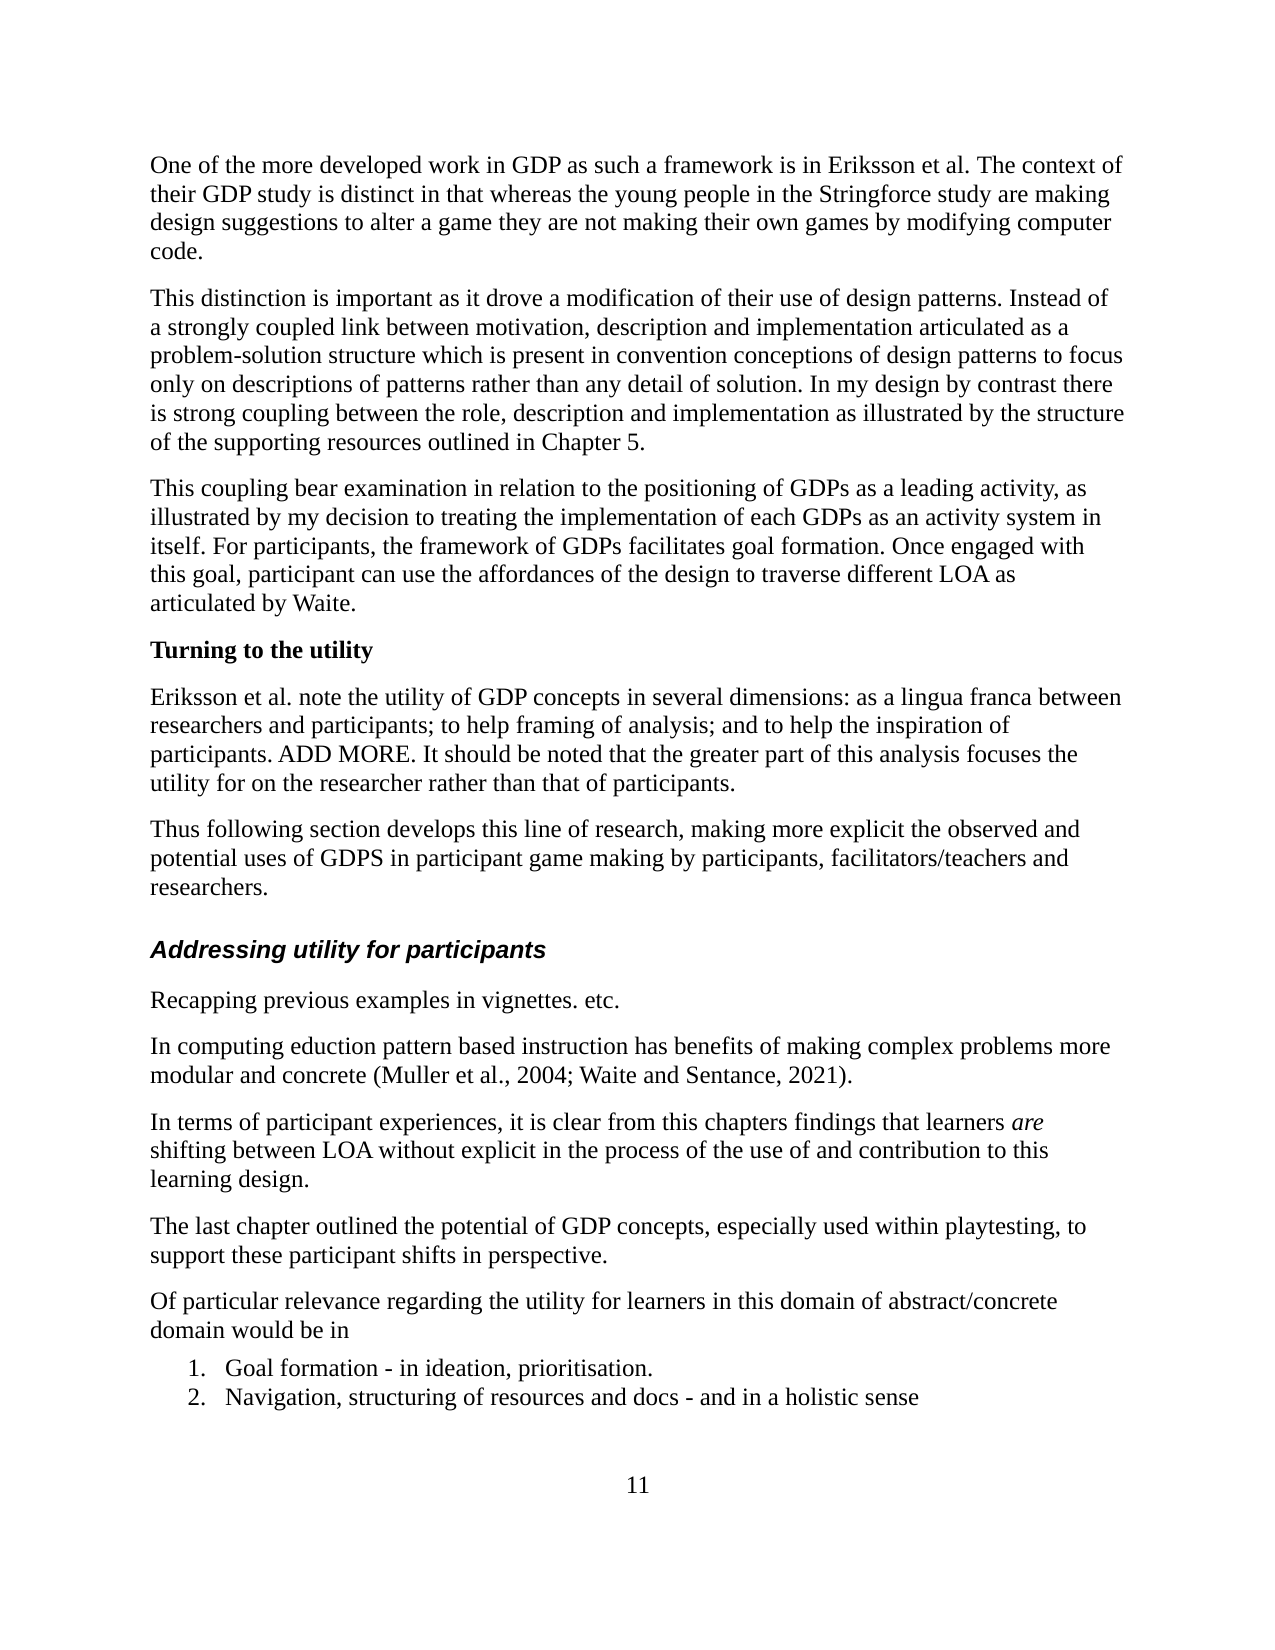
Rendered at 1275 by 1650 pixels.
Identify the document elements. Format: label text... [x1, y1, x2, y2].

list Navigation, structuring of resources and docs - and in a holistic sense [187, 1382, 1125, 1439]
text Of particular relevance regarding the utility for learners in this domain of abstract/concrete domain would be in [150, 1286, 1125, 1344]
text This distinction is important as it drove a modification of their use of design patterns. Instead of a strongly coupled link between motivation, description and implementation articulated as a problem-solution structure which is present in convention conceptions of design patterns to focus only on descriptions of patterns rather than any detail of solution. In my design by contrast there is strong coupling between the role, description and implementation as illustrated by the structure of the supporting resources outlined in Chapter 5. [150, 283, 1125, 455]
text Turning to the utility [150, 635, 1125, 664]
text This coupling bear examination in relation to the positioning of GDPs as a leading activity, as illustrated by my decision to treating the implementation of each GDPs as an activity system in itself. For participants, the framework of GDPs facilitates goal formation. Once engaged with this goal, participant can use the affordances of the design to traverse different LOA as articulated by Waite. [150, 473, 1125, 617]
subtitle Addressing utility for participants [150, 935, 1125, 963]
text Thus following section develops this line of research, making more explicit the observed and potential uses of GDPS in participant game making by participants, facilitators/teachers and researchers. [150, 814, 1125, 901]
text The last chapter outlined the potential of GDP concepts, especially used within playtesting, to support these participant shifts in perspective. [150, 1211, 1125, 1268]
text One of the more developed work in GDP as such a framework is in Eriksson et al. The context of their GDP study is distinct in that whereas the young people in the Stringforce study are making design suggestions to alter a game they are not making their own games by modifying computer code. [150, 150, 1125, 265]
text In terms of participant experiences, it is clear from this chapters findings that learners are shifting between LOA without explicit in the process of the use of and contribution to this learning design. [150, 1107, 1125, 1193]
text In computing eduction pattern based instruction has benefits of making complex problems more modular and concrete (Muller et al., 2004; Waite and Sentance, 2021). [150, 1031, 1125, 1089]
text Recapping previous examples in vignettes. etc. [150, 985, 1125, 1013]
list Goal formation - in ideation, prioritisation. [187, 1353, 1125, 1382]
text Eriksson et al. note the utility of GDP concepts in several dimensions: as a lingua franca between researchers and participants; to help framing of analysis; and to help the inspiration of participants. ADD MORE. It should be noted that the greater part of this analysis focuses the utility for on the researcher rather than that of participants. [150, 682, 1125, 797]
